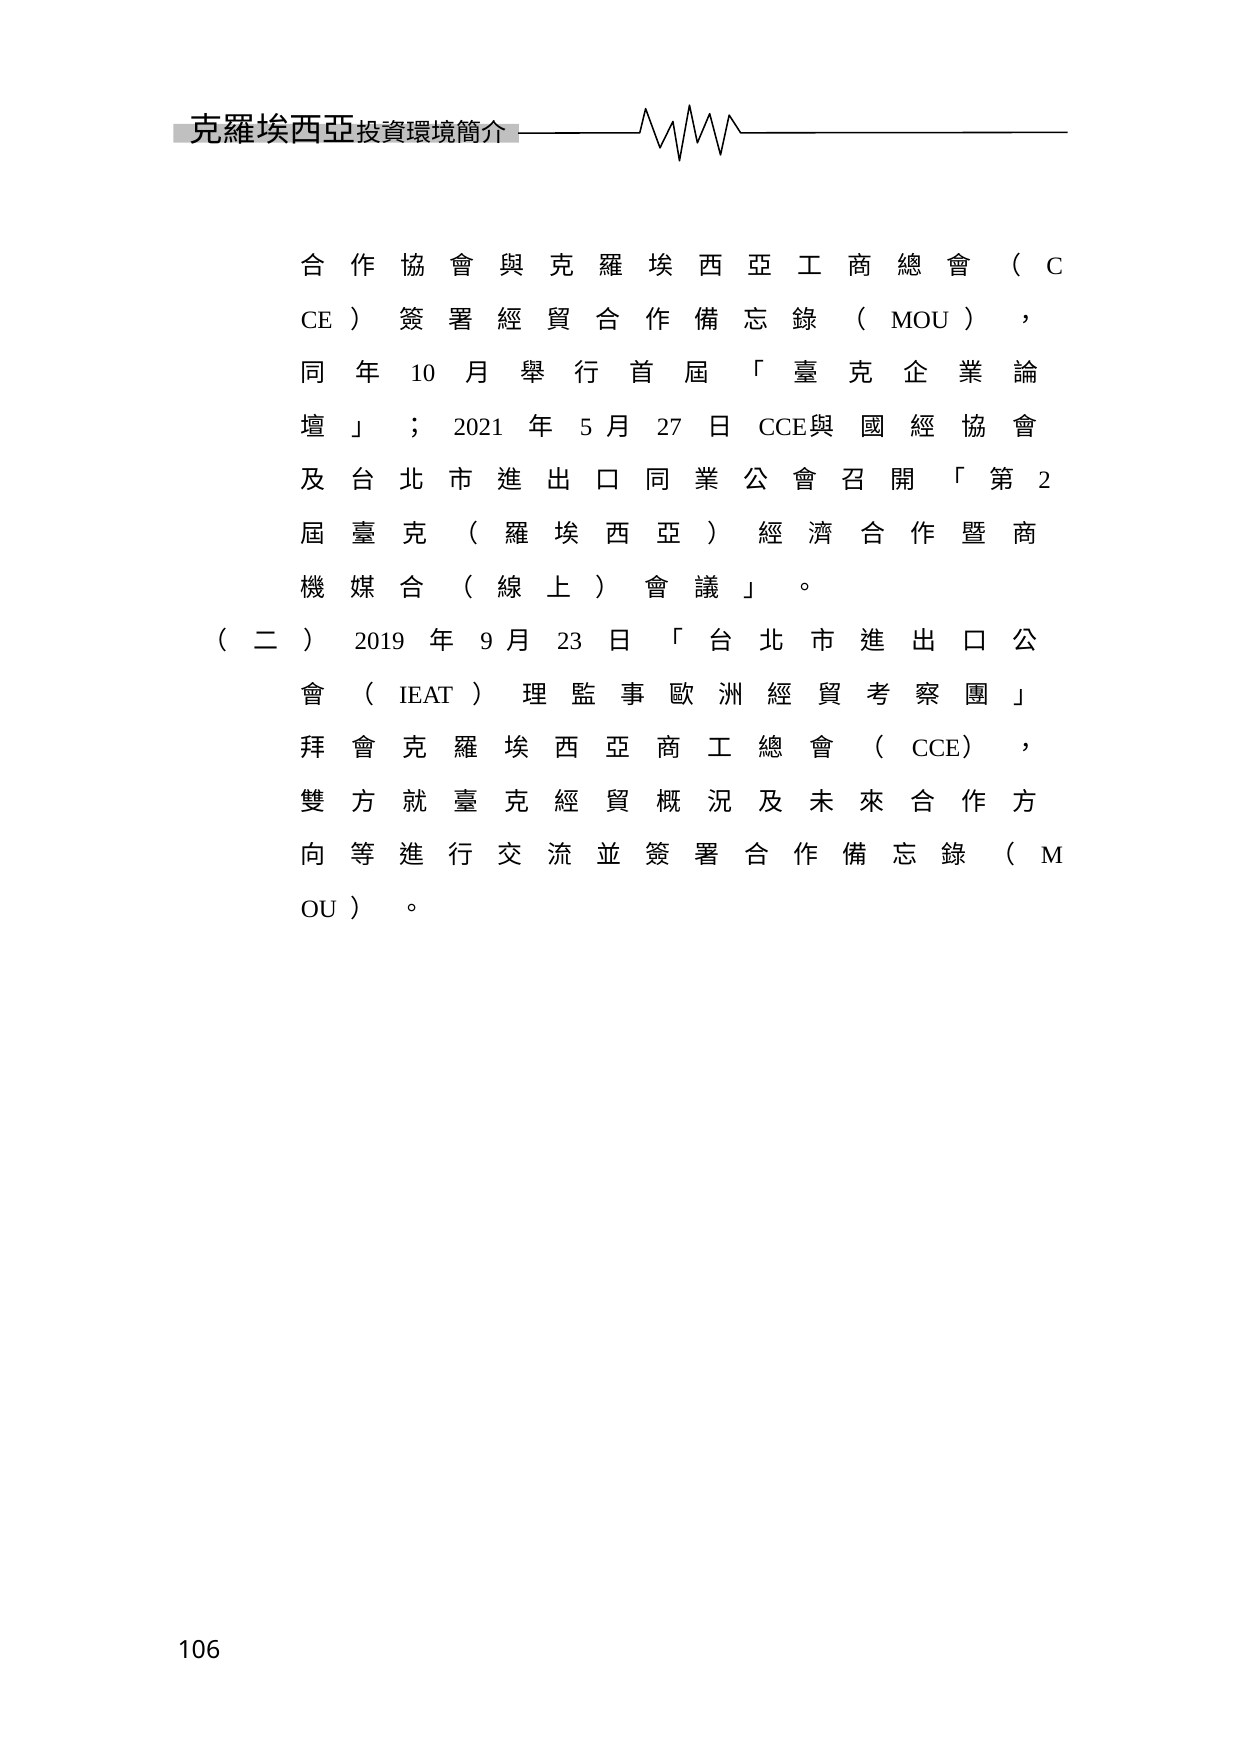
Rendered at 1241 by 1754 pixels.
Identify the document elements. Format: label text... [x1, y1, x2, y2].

text （二）2019年9月23日「台北市進出口公會（IEAT）理監事歐洲經貿考察團」拜會克羅埃西亞商工總會（CCE），雙方就臺克經貿概況及未來合作方向等進行交流並簽署合作備忘錄（MOU）。 [202, 612, 1063, 933]
text 合作協會與克羅埃西亞工商總會（CCE）簽署經貿合作備忘錄（MOU），同年10月舉行首屆「臺克企業論壇」；2021年5月27日CCE與國經協會及台北市進出口同業公會召開「第2屆臺克（羅埃西亞）經濟合作暨商機媒合（線上）會議」。 [202, 237, 1063, 612]
